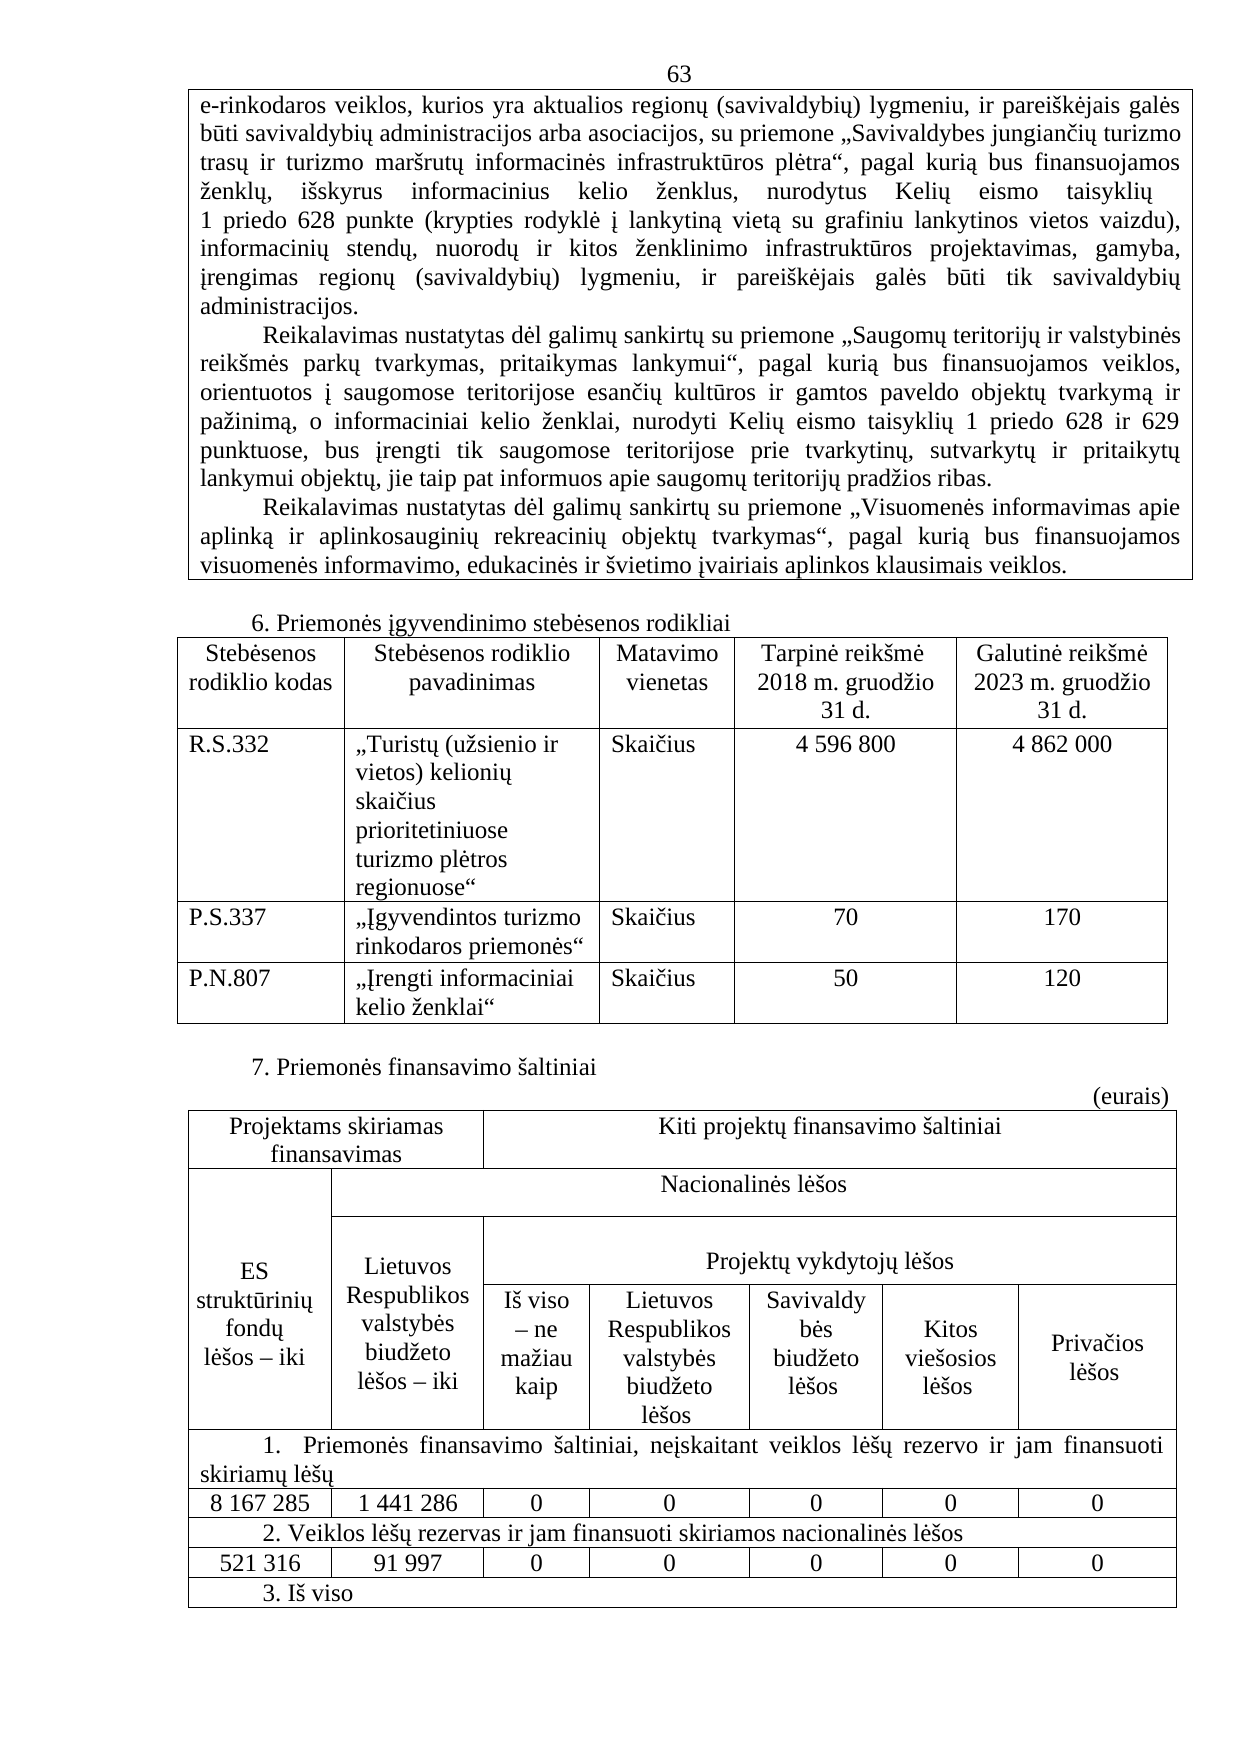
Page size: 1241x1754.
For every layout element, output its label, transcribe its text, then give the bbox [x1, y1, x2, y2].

table_cell 521 316 [189, 1548, 331, 1577]
table_cell Savivaldybės biudžeto lėšos [750, 1285, 882, 1429]
table_cell „Įrengti informaciniai kelio ženklai“ [345, 963, 599, 1022]
table_cell P.N.807 [178, 963, 344, 1022]
table_cell Privačios lėšos [1019, 1285, 1176, 1429]
table_cell 1. Priemonės finansavimo šaltiniai, neįskaitant veiklos lėšų rezervo ir jam finansuoti skiriamų lėšų [189, 1430, 1176, 1487]
table_cell Skaičius [600, 902, 734, 962]
table_cell „Turistų (užsienio ir vietos) kelionių skaičius prioritetiniuose turizmo plėtros regionuose“ [345, 729, 599, 901]
table_cell 50 [735, 963, 956, 1022]
table_header Stebėsenos rodiklio kodas [178, 638, 344, 728]
table_cell 2. Veiklos lėšų rezervas ir jam finansuoti skiriamos nacionalinės lėšos [189, 1518, 1176, 1547]
table_cell 170 [957, 902, 1167, 962]
table_cell 0 [750, 1489, 882, 1517]
table_cell Iš viso – ne mažiau kaip [484, 1285, 589, 1429]
table_cell 0 [484, 1548, 589, 1577]
table_header Tarpinė reikšmė 2018 m. gruodžio 31 d. [735, 638, 956, 728]
table_cell 91 997 [332, 1548, 483, 1577]
table_cell P.S.337 [178, 902, 344, 962]
table_cell 0 [590, 1548, 749, 1577]
table_cell 0 [883, 1489, 1018, 1517]
table_cell R.S.332 [178, 729, 344, 901]
table_cell 0 [1019, 1548, 1176, 1577]
table_cell Projektų vykdytojų lėšos [484, 1217, 1176, 1284]
table_header e-rinkodaros veiklos, kurios yra aktualios regionų (savivaldybių) lygmeniu, ir pareiškėjais galės būti savivaldybių administracijos arba asociacijos, su priemone „Savivaldybes jungiančių turizmo trasų ir turizmo maršrutų informacinės infrastruktūros plėtra“, pagal kurią bus finansuojamos ženklų, išskyrus informacinius kelio ženklus, nurodytus Kelių eismo taisyklių 1 priedo 628 punkte (krypties rodyklė į lankytiną vietą su grafiniu lankytinos vietos vaizdu), informacinių stendų, nuorodų ir kitos ženklinimo infrastruktūros projektavimas, gamyba, įrengimas regionų (savivaldybių) lygmeniu, ir pareiškėjais galės būti tik savivaldybių administracijos. Reikalavimas nustatytas dėl galimų sankirtų su priemone „Saugomų teritorijų ir valstybinės reikšmės parkų tvarkymas, pritaikymas lankymui“, pagal kurią bus finansuojamos veiklos, orientuotos į saugomose teritorijose esančių kultūros ir gamtos paveldo objektų tvarkymą ir pažinimą, o informaciniai kelio ženklai, nurodyti Kelių eismo taisyklių 1 priedo 628 ir 629 punktuose, bus įrengti tik saugomose teritorijose prie tvarkytinų, sutvarkytų ir pritaikytų lankymui objektų, jie taip pat informuos apie saugomų teritorijų pradžios ribas. Reikalavimas nustatytas dėl galimų sankirtų su priemone „Visuomenės informavimas apie aplinką ir aplinkosauginių rekreacinių objektų tvarkymas“, pagal kurią bus finansuojamos visuomenės informavimo, edukacinės ir švietimo įvairiais aplinkos klausimais veiklos. [189, 90, 1192, 578]
table_cell Lietuvos Respublikos valstybės biudžeto lėšos – iki [332, 1217, 483, 1429]
table_cell 0 [750, 1548, 882, 1577]
table_cell 4 596 800 [735, 729, 956, 901]
table_cell 0 [883, 1548, 1018, 1577]
table_header Projektams skiriamas finansavimas [189, 1111, 483, 1168]
text 7. Priemonės finansavimo šaltiniai [177, 1052, 1181, 1081]
table_header Kiti projektų finansavimo šaltiniai [484, 1111, 1176, 1168]
table_cell 8 167 285 [189, 1489, 331, 1517]
table_header Galutinė reikšmė 2023 m. gruodžio 31 d. [957, 638, 1167, 728]
table_cell ES struktūrinių fondų lėšos – iki [189, 1169, 331, 1429]
table_cell 3. Iš viso [189, 1578, 1176, 1607]
table_cell Lietuvos Respublikos valstybės biudžeto lėšos [590, 1285, 749, 1429]
table_cell 70 [735, 902, 956, 962]
table_cell 1 441 286 [332, 1489, 483, 1517]
table_cell Skaičius [600, 729, 734, 901]
table_cell 0 [590, 1489, 749, 1517]
table_cell Skaičius [600, 963, 734, 1022]
table_cell 4 862 000 [957, 729, 1167, 901]
table_cell Nacionalinės lėšos [332, 1169, 1176, 1216]
table_cell 120 [957, 963, 1167, 1022]
table_cell „Įgyvendintos turizmo rinkodaros priemonės“ [345, 902, 599, 962]
table_cell 0 [484, 1489, 589, 1517]
table_header Stebėsenos rodiklio pavadinimas [345, 638, 599, 728]
table_cell 0 [1019, 1489, 1176, 1517]
text 6. Priemonės įgyvendinimo stebėsenos rodikliai [177, 608, 1181, 637]
table_header Matavimo vienetas [600, 638, 734, 728]
table_cell Kitos viešosios lėšos [883, 1285, 1018, 1429]
text (eurais) [177, 1081, 1181, 1110]
